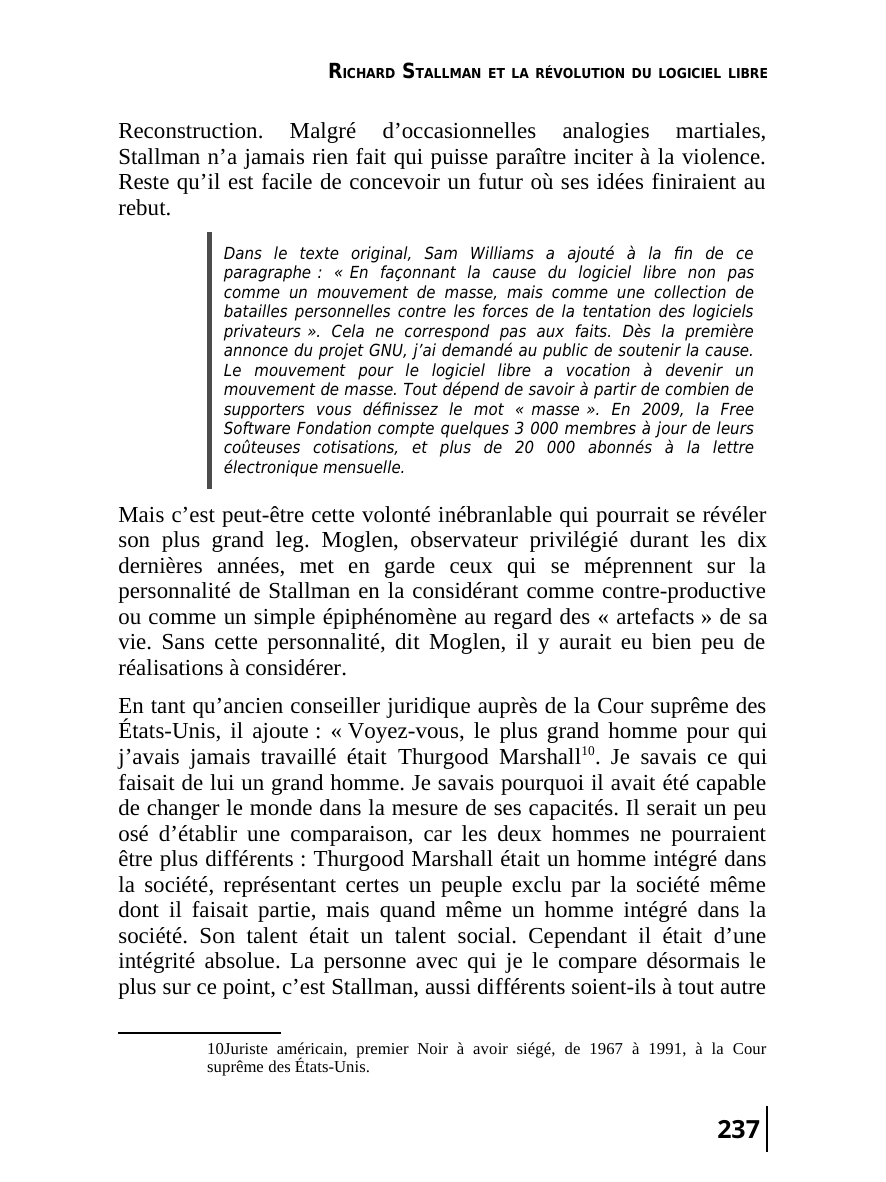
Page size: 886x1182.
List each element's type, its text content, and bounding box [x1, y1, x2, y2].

text En tant qu’ancien conseiller juridique auprès de la Cour suprême des États-Unis, il ajoute : « Voyez-vous, le plus grand homme pour qui j’avais jamais travaillé était Thurgood Marshall. Je savais ce qui faisait de lui un grand homme. Je savais pourquoi il avait été capable de changer le monde dans la mesure de ses capacités. Il serait un peu osé d’établir une comparaison, car les deux hommes ne pourraient être plus différents : Thurgood Marshall était un homme intégré dans la société, représentant certes un peuple exclu par la société même dont il faisait partie, mais quand même un homme intégré dans la société. Son talent était un talent social. Cependant il était d’une intégrité absolue. La personne avec qui je le compare désormais le plus sur ce point, c’est Stallman, aussi différents soient-ils à tout autre [118, 693, 768, 999]
text Juriste américain, premier Noir à avoir siégé, de 1967 à 1991, à la Cour suprême des États-Unis. [207, 1039, 768, 1076]
text Mais c’est peut-être cette volonté inébranlable qui pourrait se révéler son plus grand leg. Moglen, observateur privilégié durant les dix dernières années, met en garde ceux qui se méprennent sur la personnalité de Stallman en la considérant comme contre-productive ou comme un simple épiphénomène au regard des « artefacts » de sa vie. Sans cette personnalité, dit Moglen, il y aurait eu bien peu de réalisations à considérer. [118, 502, 768, 680]
text Dans le texte original, Sam Williams a ajouté à la fin de ce paragraphe : « En façonnant la cause du logiciel libre non pas comme un mouvement de masse, mais comme une collection de batailles personnelles contre les forces de la tentation des logiciels privateurs ». Cela ne correspond pas aux faits. Dès la première annonce du projet GNU, j’ai demandé au public de soutenir la cause. Le mouvement pour le logiciel libre a vocation à devenir un mouvement de masse. Tout dépend de savoir à partir de combien de supporters vous définissez le mot « masse ». En 2009, la Free Software Fondation compte quelques 3 000 membres à jour de leurs coûteuses cotisations, et plus de 20 000 abonnés à la lettre électronique mensuelle. [212, 232, 768, 489]
text Reconstruction. Malgré d’occasionnelles analogies martiales, Stallman n’a jamais rien fait qui puisse paraître inciter à la violence. Reste qu’il est facile de concevoir un futur où ses idées finiraient au rebut. [118, 118, 768, 220]
